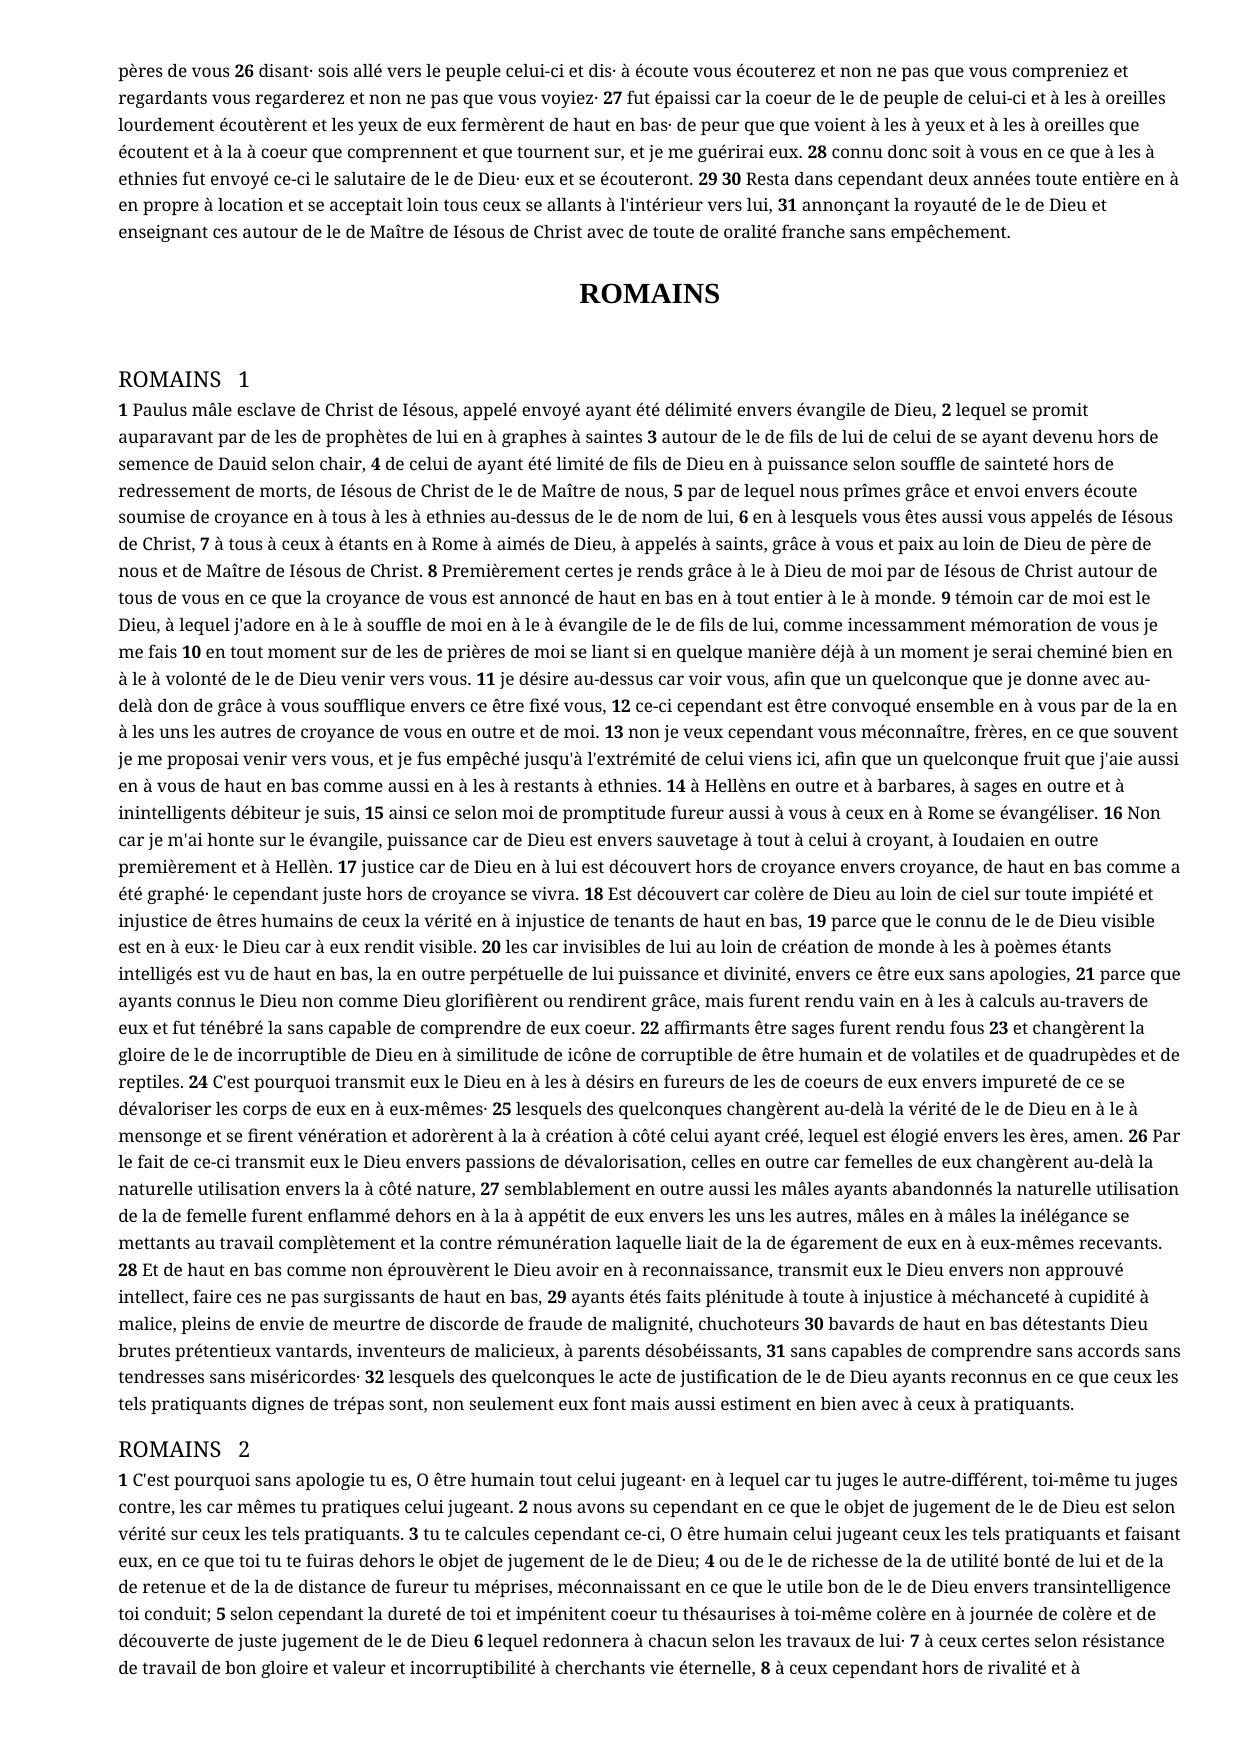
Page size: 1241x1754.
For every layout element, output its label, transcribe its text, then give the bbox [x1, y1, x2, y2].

text pères de vous 26 disant· sois allé vers le peuple celui-ci et dis· à écoute vous écouterez et non ne pas que vous compreniez et regardants vous regarderez et non ne pas que vous voyiez· 27 fut épaissi car la coeur de le de peuple de celui-ci et à les à oreilles lourdement écoutèrent et les yeux de eux fermèrent de haut en bas· de peur que que voient à les à yeux et à les à oreilles que écoutent et à la à coeur que comprennent et que tournent sur, et je me guérirai eux. 28 connu donc soit à vous en ce que à les à ethnies fut envoyé ce-ci le salutaire de le de Dieu· eux et se écouteront. 29 30 Resta dans cependant deux années toute entière en à en propre à location et se acceptait loin tous ceux se allants à l'intérieur vers lui, 31 annonçant la royauté de le de Dieu et enseignant ces autour de le de Maître de Iésous de Christ avec de toute de oralité franche sans empêchement. [118, 59, 1181, 244]
subtitle ROMAINS [118, 276, 1181, 310]
text 1 Paulus mâle esclave de Christ de Iésous, appelé envoyé ayant été délimité envers évangile de Dieu, 2 lequel se promit auparavant par de les de prophètes de lui en à graphes à saintes 3 autour de le de fils de lui de celui de se ayant devenu hors de semence de Dauid selon chair, 4 de celui de ayant été limité de fils de Dieu en à puissance selon souffle de sainteté hors de redressement de morts, de Iésous de Christ de le de Maître de nous, 5 par de lequel nous prîmes grâce et envoi envers écoute soumise de croyance en à tous à les à ethnies au-dessus de le de nom de lui, 6 en à lesquels vous êtes aussi vous appelés de Iésous de Christ, 7 à tous à ceux à étants en à Rome à aimés de Dieu, à appelés à saints, grâce à vous et paix au loin de Dieu de père de nous et de Maître de Iésous de Christ. 8 Premièrement certes je rends grâce à le à Dieu de moi par de Iésous de Christ autour de tous de vous en ce que la croyance de vous est annoncé de haut en bas en à tout entier à le à monde. 9 témoin car de moi est le Dieu, à lequel j'adore en à le à souffle de moi en à le à évangile de le de fils de lui, comme incessamment mémoration de vous je me fais 10 en tout moment sur de les de prières de moi se liant si en quelque manière déjà à un moment je serai cheminé bien en à le à volonté de le de Dieu venir vers vous. 11 je désire au-dessus car voir vous, afin que un quelconque que je donne avec au-delà don de grâce à vous soufflique envers ce être fixé vous, 12 ce-ci cependant est être convoqué ensemble en à vous par de la en à les uns les autres de croyance de vous en outre et de moi. 13 non je veux cependant vous méconnaître, frères, en ce que souvent je me proposai venir vers vous, et je fus empêché jusqu'à l'extrémité de celui viens ici, afin que un quelconque fruit que j'aie aussi en à vous de haut en bas comme aussi en à les à restants à ethnies. 14 à Hellèns en outre et à barbares, à sages en outre et à inintelligents débiteur je suis, 15 ainsi ce selon moi de promptitude fureur aussi à vous à ceux en à Rome se évangéliser. 16 Non car je m'ai honte sur le évangile, puissance car de Dieu est envers sauvetage à tout à celui à croyant, à Ioudaien en outre premièrement et à Hellèn. 17 justice car de Dieu en à lui est découvert hors de croyance envers croyance, de haut en bas comme a été graphé· le cependant juste hors de croyance se vivra. 18 Est découvert car colère de Dieu au loin de ciel sur toute impiété et injustice de êtres humains de ceux la vérité en à injustice de tenants de haut en bas, 19 parce que le connu de le de Dieu visible est en à eux· le Dieu car à eux rendit visible. 20 les car invisibles de lui au loin de création de monde à les à poèmes étants intelligés est vu de haut en bas, la en outre perpétuelle de lui puissance et divinité, envers ce être eux sans apologies, 21 parce que ayants connus le Dieu non comme Dieu glorifièrent ou rendirent grâce, mais furent rendu vain en à les à calculs au-travers de eux et fut ténébré la sans capable de comprendre de eux coeur. 22 affirmants être sages furent rendu fous 23 et changèrent la gloire de le de incorruptible de Dieu en à similitude de icône de corruptible de être humain et de volatiles et de quadrupèdes et de reptiles. 24 C'est pourquoi transmit eux le Dieu en à les à désirs en fureurs de les de coeurs de eux envers impureté de ce se dévaloriser les corps de eux en à eux-mêmes· 25 lesquels des quelconques changèrent au-delà la vérité de le de Dieu en à le à mensonge et se firent vénération et adorèrent à la à création à côté celui ayant créé, lequel est élogié envers les ères, amen. 26 Par le fait de ce-ci transmit eux le Dieu envers passions de dévalorisation, celles en outre car femelles de eux changèrent au-delà la naturelle utilisation envers la à côté nature, 27 semblablement en outre aussi les mâles ayants abandonnés la naturelle utilisation de la de femelle furent enflammé dehors en à la à appétit de eux envers les uns les autres, mâles en à mâles la inélégance se mettants au travail complètement et la contre rémunération laquelle liait de la de égarement de eux en à eux-mêmes recevants. 28 Et de haut en bas comme non éprouvèrent le Dieu avoir en à reconnaissance, transmit eux le Dieu envers non approuvé intellect, faire ces ne pas surgissants de haut en bas, 29 ayants étés faits plénitude à toute à injustice à méchanceté à cupidité à malice, pleins de envie de meurtre de discorde de fraude de malignité, chuchoteurs 30 bavards de haut en bas détestants Dieu brutes prétentieux vantards, inventeurs de malicieux, à parents désobéissants, 31 sans capables de comprendre sans accords sans tendresses sans miséricordes· 32 lesquels des quelconques le acte de justification de le de Dieu ayants reconnus en ce que ceux les tels pratiquants dignes de trépas sont, non seulement eux font mais aussi estiment en bien avec à ceux à pratiquants. [118, 398, 1181, 1416]
text 1 C'est pourquoi sans apologie tu es, O être humain tout celui jugeant· en à lequel car tu juges le autre-différent, toi-même tu juges contre, les car mêmes tu pratiques celui jugeant. 2 nous avons su cependant en ce que le objet de jugement de le de Dieu est selon vérité sur ceux les tels pratiquants. 3 tu te calcules cependant ce-ci, O être humain celui jugeant ceux les tels pratiquants et faisant eux, en ce que toi tu te fuiras dehors le objet de jugement de le de Dieu; 4 ou de le de richesse de la de utilité bonté de lui et de la de retenue et de la de distance de fureur tu méprises, méconnaissant en ce que le utile bon de le de Dieu envers transintelligence toi conduit; 5 selon cependant la dureté de toi et impénitent coeur tu thésaurises à toi-même colère en à journée de colère et de découverte de juste jugement de le de Dieu 6 lequel redonnera à chacun selon les travaux de lui· 7 à ceux certes selon résistance de travail de bon gloire et valeur et incorruptibilité à cherchants vie éternelle, 8 à ceux cependant hors de rivalité et à [118, 1468, 1181, 1679]
text ROMAINS 2 [118, 1434, 1181, 1464]
text ROMAINS 1 [118, 364, 1181, 394]
